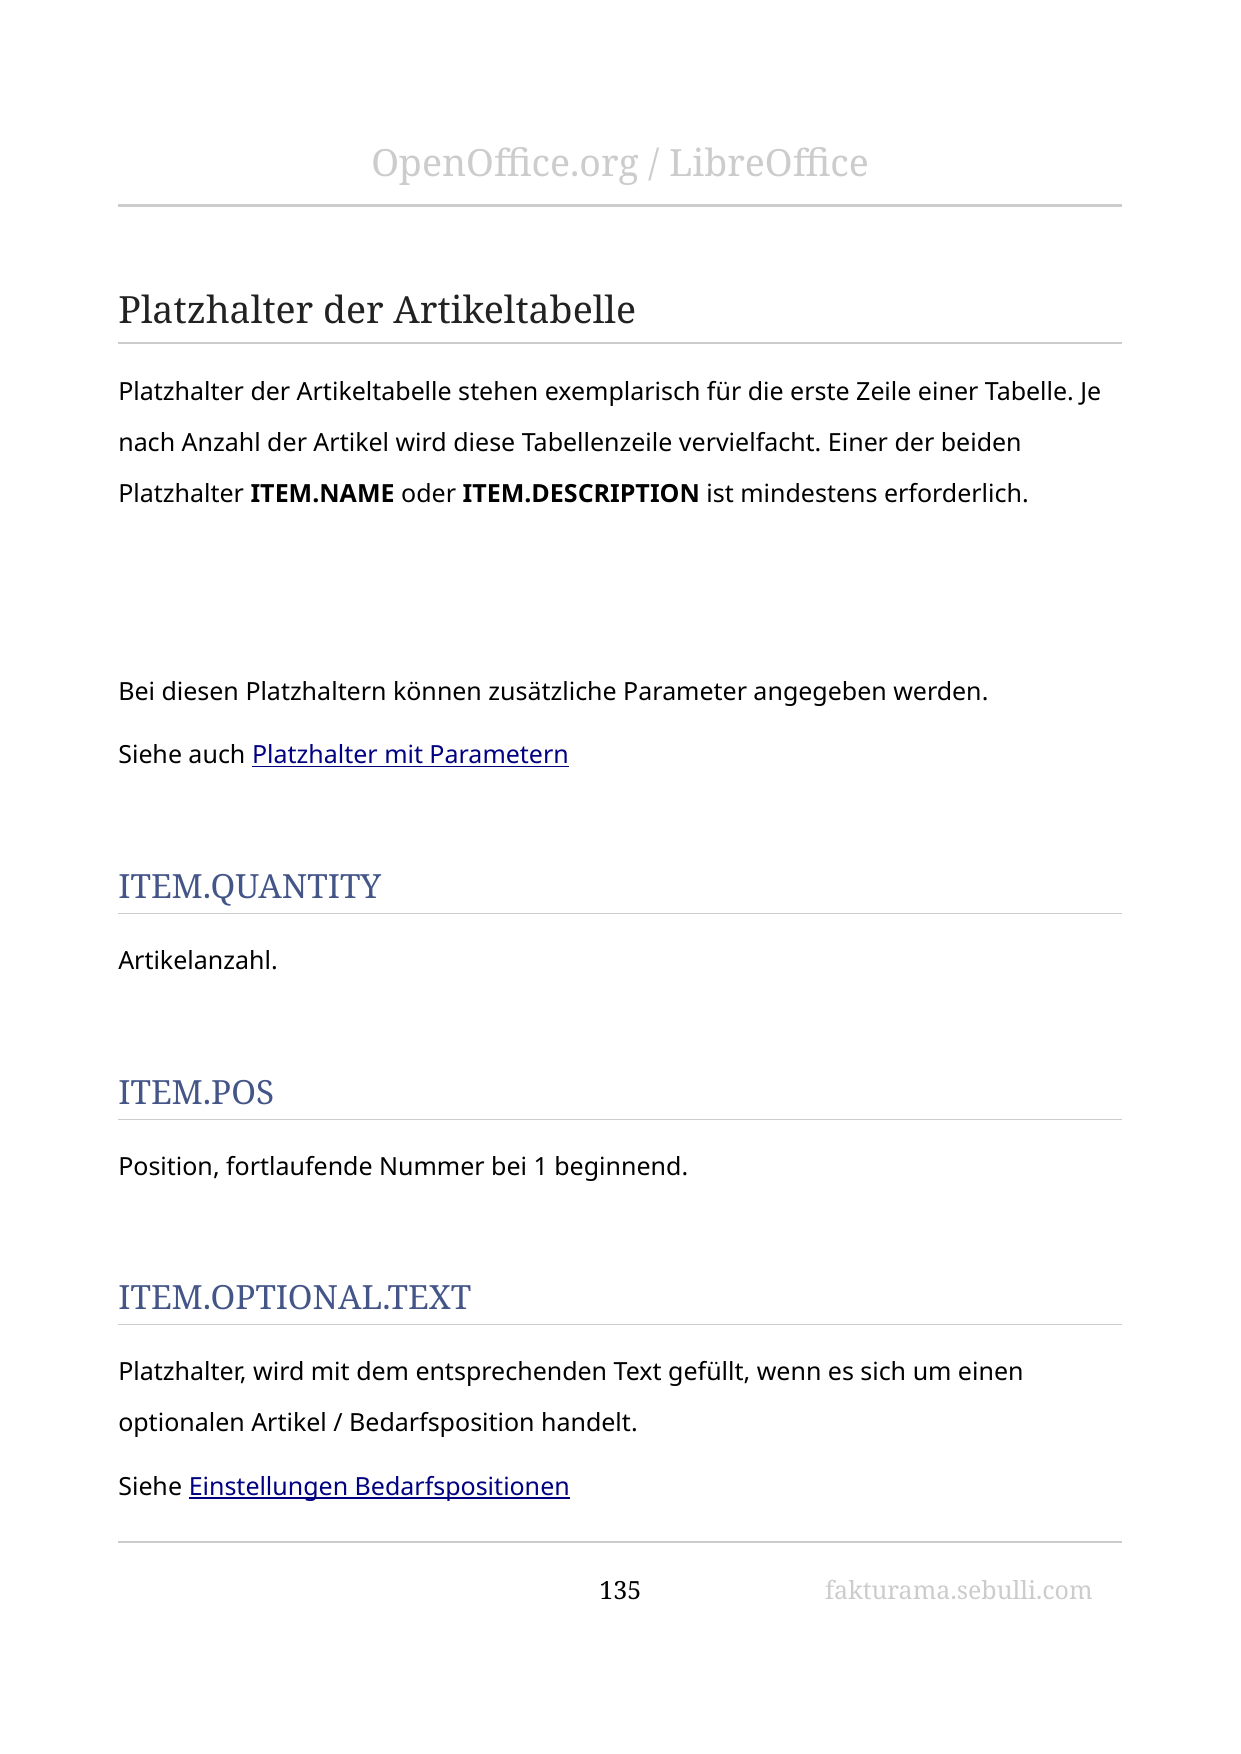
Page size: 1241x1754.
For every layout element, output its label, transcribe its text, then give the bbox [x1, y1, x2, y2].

subtitle ITEM.POS [118, 1068, 1122, 1119]
text Position, fortlaufende Nummer bei 1 beginnend. [118, 1148, 1122, 1182]
text Siehe auch Platzhalter mit Parametern [118, 737, 1122, 771]
text Platzhalter, wird mit dem entsprechenden Text gefüllt, wenn es sich um einen optionalen Artikel / Bedarfsposition handelt. [118, 1354, 1122, 1439]
text Bei diesen Platzhaltern können zusätzliche Parameter angegeben werden. [118, 673, 1122, 707]
text Siehe Einstellungen Bedarfspositionen [118, 1468, 1122, 1502]
text Platzhalter der Artikeltabelle stehen exemplarisch für die erste Zeile einer Tabelle. Je nach Anzahl der Artikel wird diese Tabellenzeile vervielfacht. Einer der beiden Platzhalter ITEM.NAME oder ITEM.DESCRIPTION ist mindestens erforderlich. [118, 373, 1122, 509]
subtitle ITEM.OPTIONAL.TEXT [118, 1274, 1122, 1324]
subtitle ITEM.QUANTITY [118, 863, 1122, 913]
subtitle Platzhalter der Artikeltabelle [118, 283, 1122, 342]
text Artikelanzahl. [118, 942, 1122, 976]
